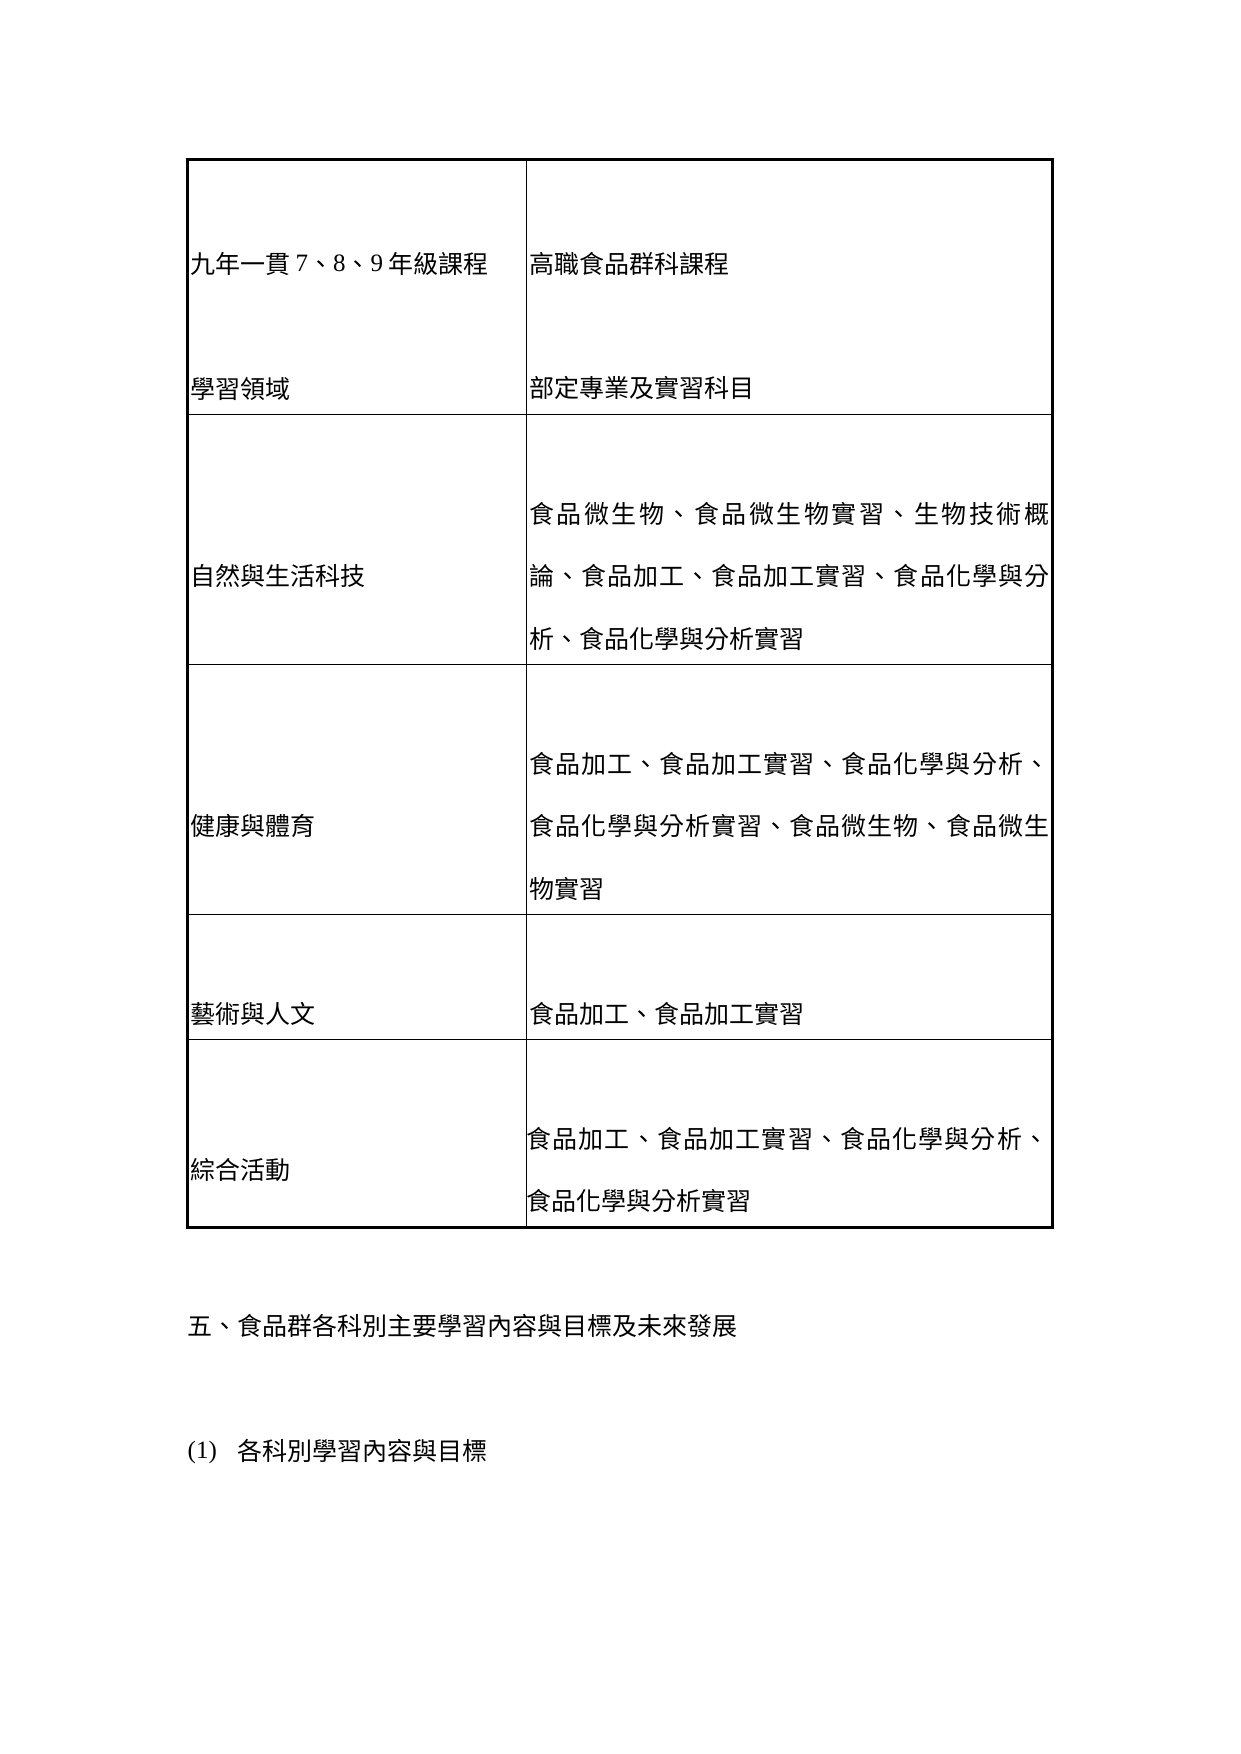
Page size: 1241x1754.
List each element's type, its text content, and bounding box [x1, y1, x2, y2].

table_cell 食品加工、食品加工實習、食品化學與分析、食品化學與分析實習、食品微生物、食品微生物實習 [527, 665, 1051, 913]
table_cell 健康與體育 [189, 665, 526, 913]
table_cell 綜合活動 [189, 1040, 526, 1226]
table_header 九年一貫7、8、9年級課程 學習領域 [189, 161, 526, 413]
table_cell 食品加工、食品加工實習、食品化學與分析、食品化學與分析實習 [527, 1040, 1051, 1226]
table_cell 食品微生物、食品微生物實習、生物技術概論、食品加工、食品加工實習、食品化學與分析、食品化學與分析實習 [527, 415, 1051, 663]
table_header 高職食品群科課程 部定專業及實習科目 [527, 161, 1051, 413]
table_cell 自然與生活科技 [189, 415, 526, 663]
table_cell 食品加工、食品加工實習 [527, 915, 1051, 1038]
list 各科別學習內容與目標 [187, 1408, 1028, 1471]
text 五、食品群各科別主要學習內容與目標及未來發展 [187, 1283, 1053, 1346]
table_cell 藝術與人文 [189, 915, 526, 1038]
